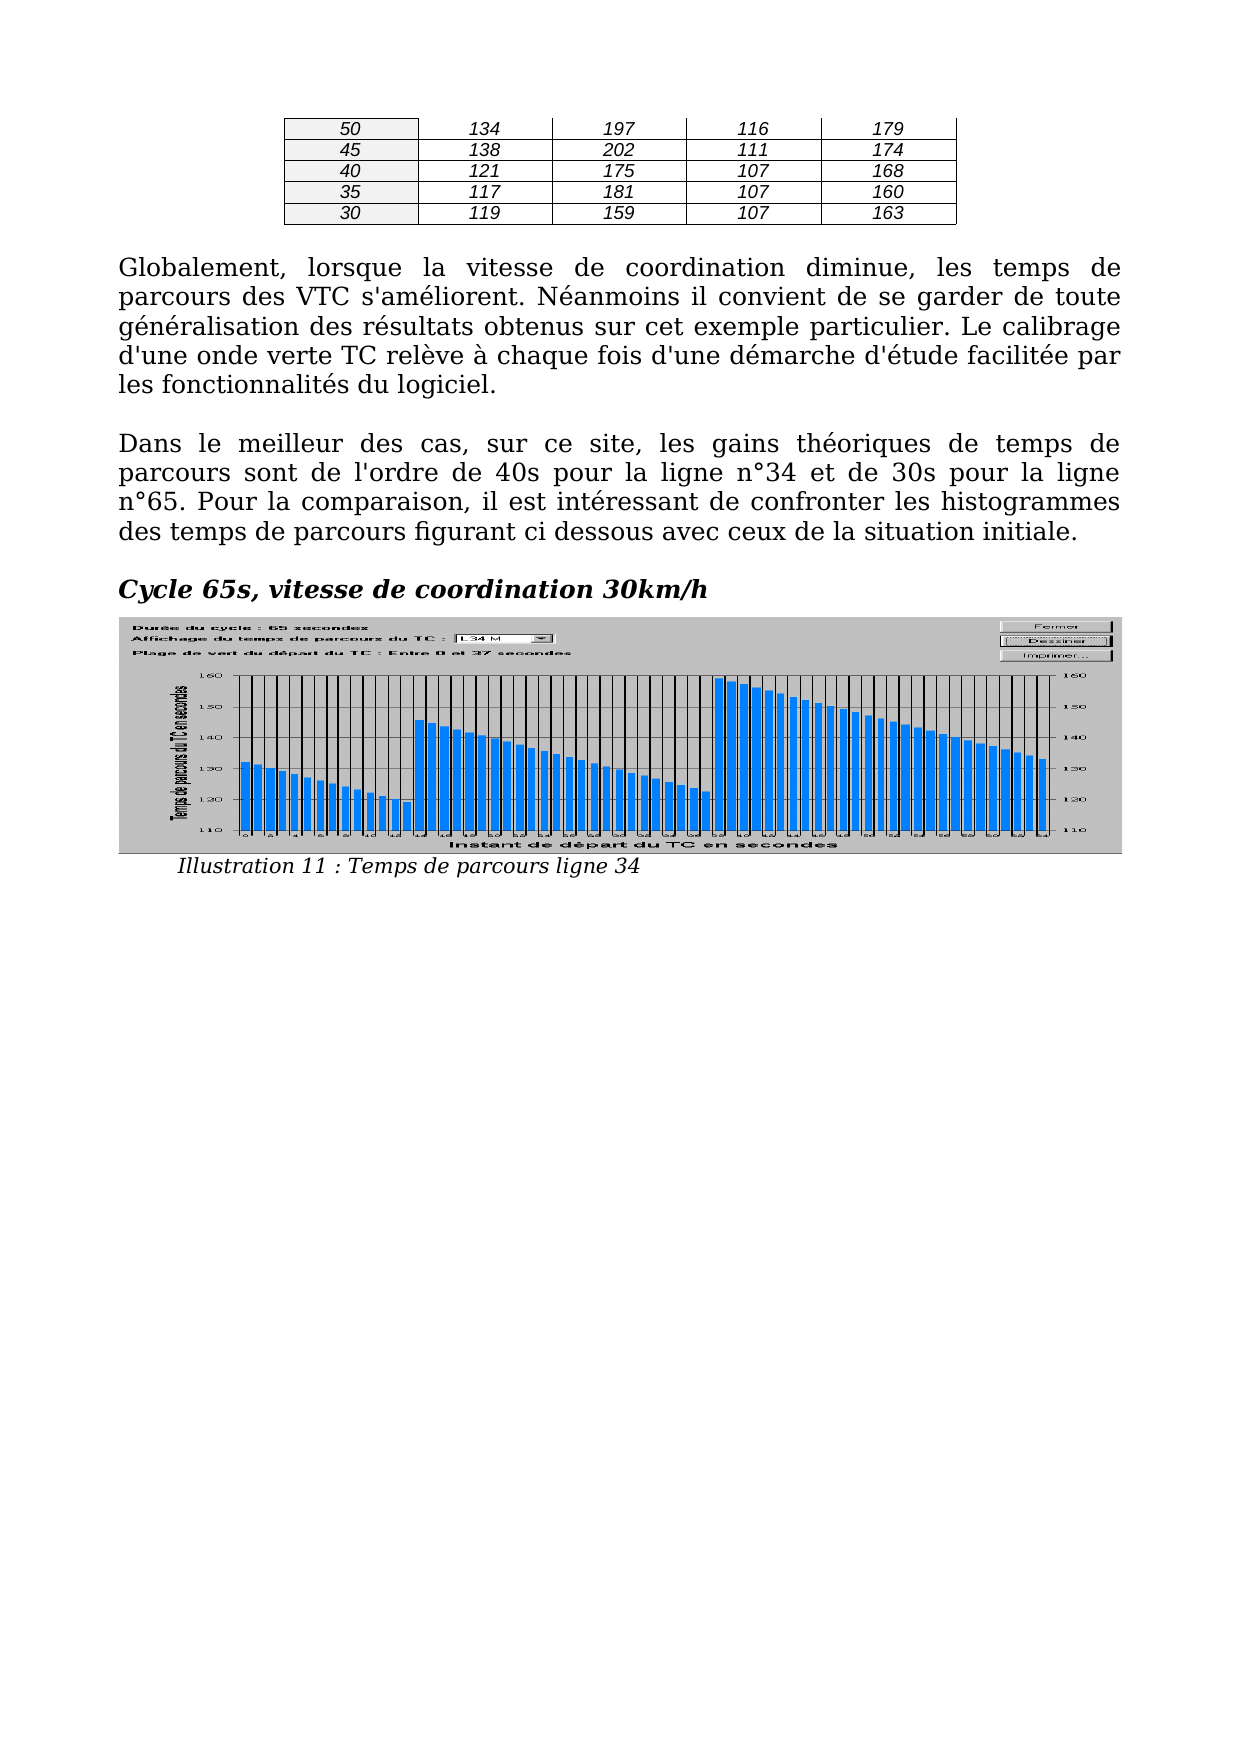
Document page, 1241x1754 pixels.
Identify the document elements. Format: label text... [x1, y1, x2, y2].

table_cell 35 [285, 182, 418, 203]
table_cell 202 [553, 140, 686, 160]
table_cell 121 [419, 161, 552, 181]
table_cell 116 [687, 118, 821, 139]
table_cell 174 [822, 140, 956, 160]
text Illustration 11 : Temps de parcours ligne 34 [136, 854, 1087, 878]
table_cell 163 [822, 204, 956, 224]
text Dans le meilleur des cas, sur ce site, les gains théoriques de temps de parcours sont de l'ordre de 40s pour la ligne n°34 et de 30s pour la ligne n°65. Pour la comparaison, il est intéressant de confronter les histogrammes des temps de parcours figurant ci dessous avec ceux de la situation initiale. [118, 429, 1122, 546]
picture [118, 617, 1123, 854]
table_cell 30 [285, 204, 418, 224]
table_cell 181 [553, 182, 686, 203]
table_cell 197 [553, 118, 686, 139]
table_cell 134 [419, 118, 552, 139]
table_cell 179 [822, 118, 956, 139]
table_cell 159 [553, 204, 686, 224]
table_cell 138 [419, 140, 552, 160]
table_cell 107 [687, 204, 821, 224]
table_cell 50 [285, 119, 418, 139]
table_cell 107 [687, 182, 821, 203]
table_cell 111 [687, 140, 821, 160]
table_cell 168 [822, 161, 956, 181]
text Globalement, lorsque la vitesse de coordination diminue, les temps de parcours des VTC s'améliorent. Néanmoins il convient de se garder de toute généralisation des résultats obtenus sur cet exemple particulier. Le calibrage d'une onde verte TC relève à chaque fois d'une démarche d'étude facilitée par les fonctionnalités du logiciel. [118, 253, 1122, 399]
table_cell 107 [687, 161, 821, 181]
table_cell 45 [285, 140, 418, 160]
table_cell 40 [285, 161, 418, 181]
table_cell 160 [822, 182, 956, 203]
text Cycle 65s, vitesse de coordination 30km/h [118, 575, 1122, 605]
table_cell 175 [553, 161, 686, 181]
table_cell 119 [419, 204, 552, 224]
table_cell 117 [419, 182, 552, 203]
